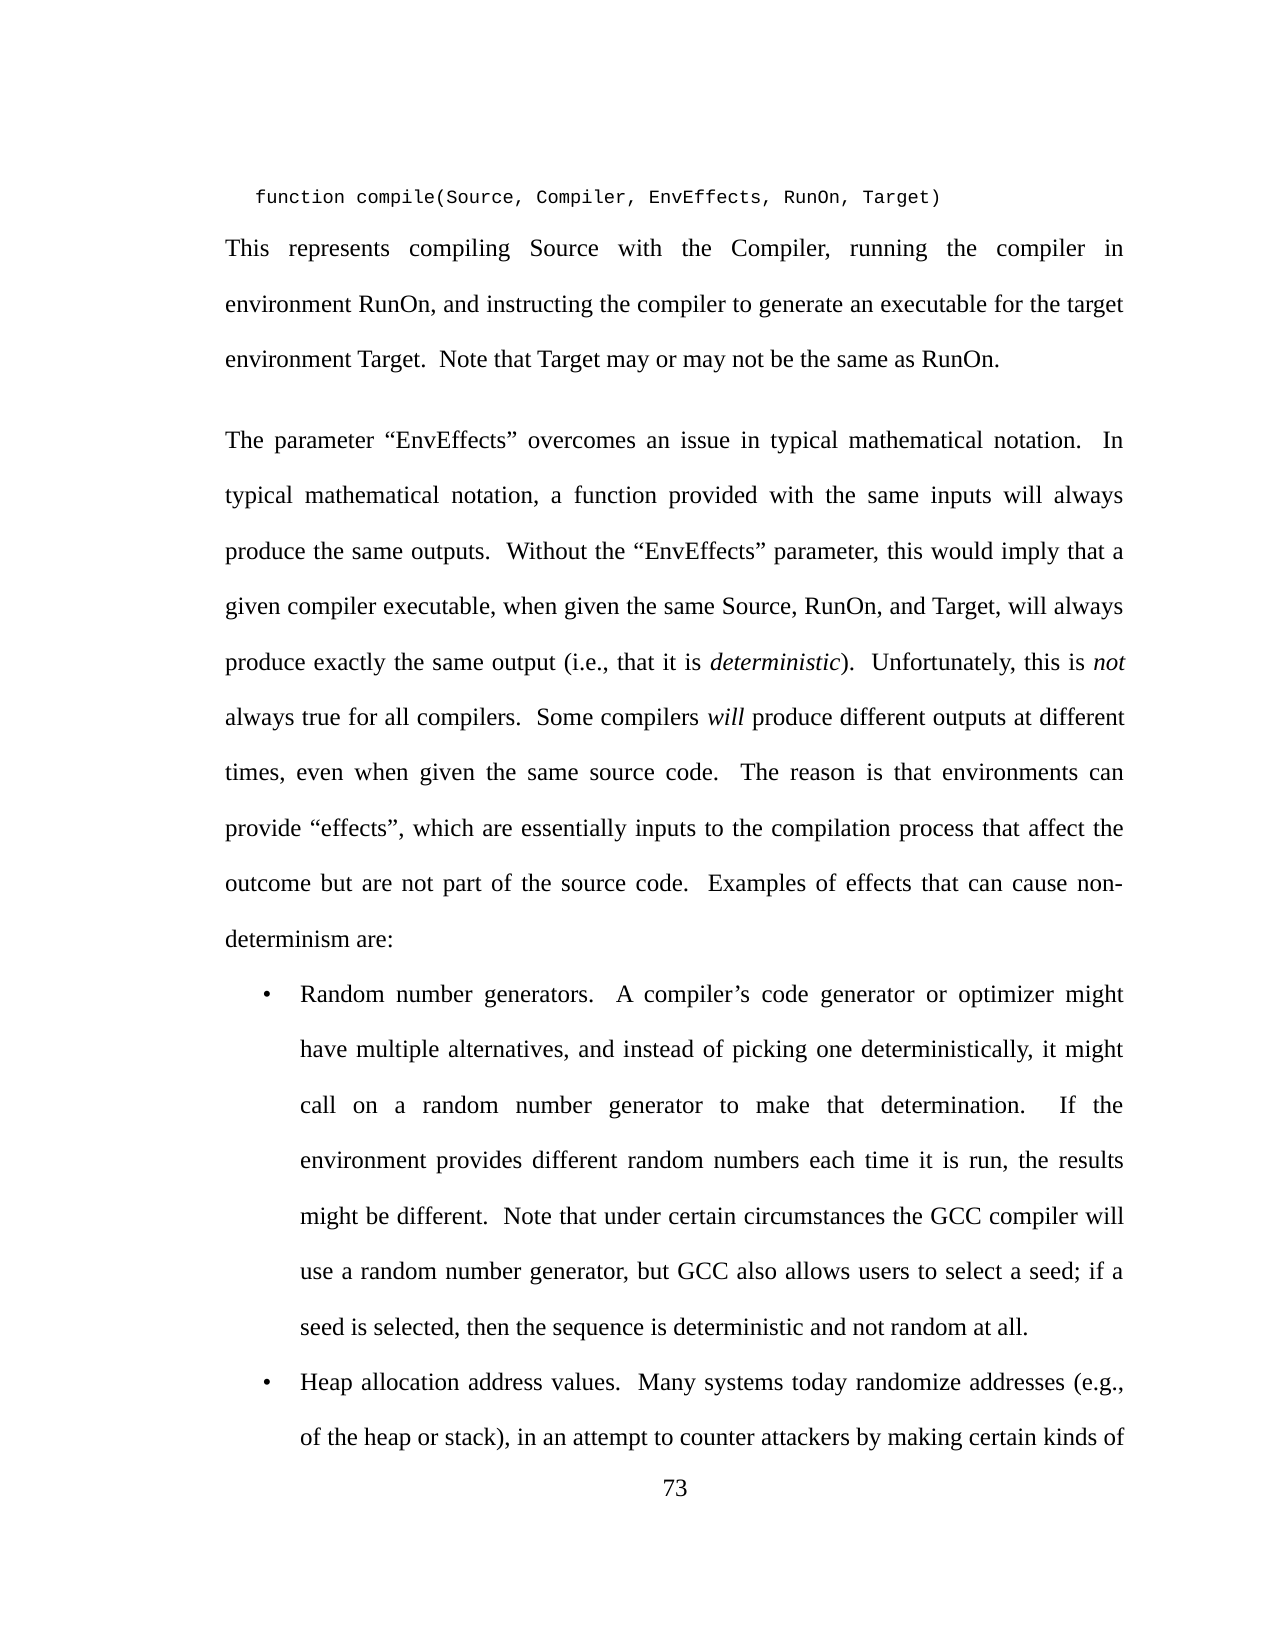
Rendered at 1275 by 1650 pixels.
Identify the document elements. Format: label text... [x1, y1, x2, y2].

list Random number generators. A compiler’s code generator or optimizer might have multiple alternatives, and instead of picking one deterministically, it might call on a random number generator to make that determination. If the environment provides different random numbers each time it is run, the results might be different. Note that under certain circumstances the GCC compiler will use a random number generator, but GCC also allows users to select a seed; if a seed is selected, then the sequence is deterministic and not random at all. [262, 980, 1125, 1340]
text This represents compiling Source with the Compiler, running the compiler in environment RunOn, and instructing the compiler to generate an executable for the target environment Target. Note that Target may or may not be the same as RunOn. [225, 234, 1125, 373]
text The parameter “EnvEffects” overcomes an issue in typical mathematical notation. In typical mathematical notation, a function provided with the same inputs will always produce the same outputs. Without the “EnvEffects” parameter, this would imply that a given compiler executable, when given the same Source, RunOn, and Target, will always produce exactly the same output (i.e., that it is deterministic). Unfortunately, this is not always true for all compilers. Some compilers will produce different outputs at different times, even when given the same source code. The reason is that environments can provide “effects”, which are essentially inputs to the compilation process that affect the outcome but are not part of the source code. Examples of effects that can cause non-determinism are: [225, 426, 1125, 952]
text function compile(Source, Compiler, EnvEffects, RunOn, Target) [225, 187, 1125, 209]
list Heap allocation address values. Many systems today randomize addresses (e.g., of the heap or stack), in an attempt to counter attackers by making certain kinds of [262, 1368, 1125, 1451]
